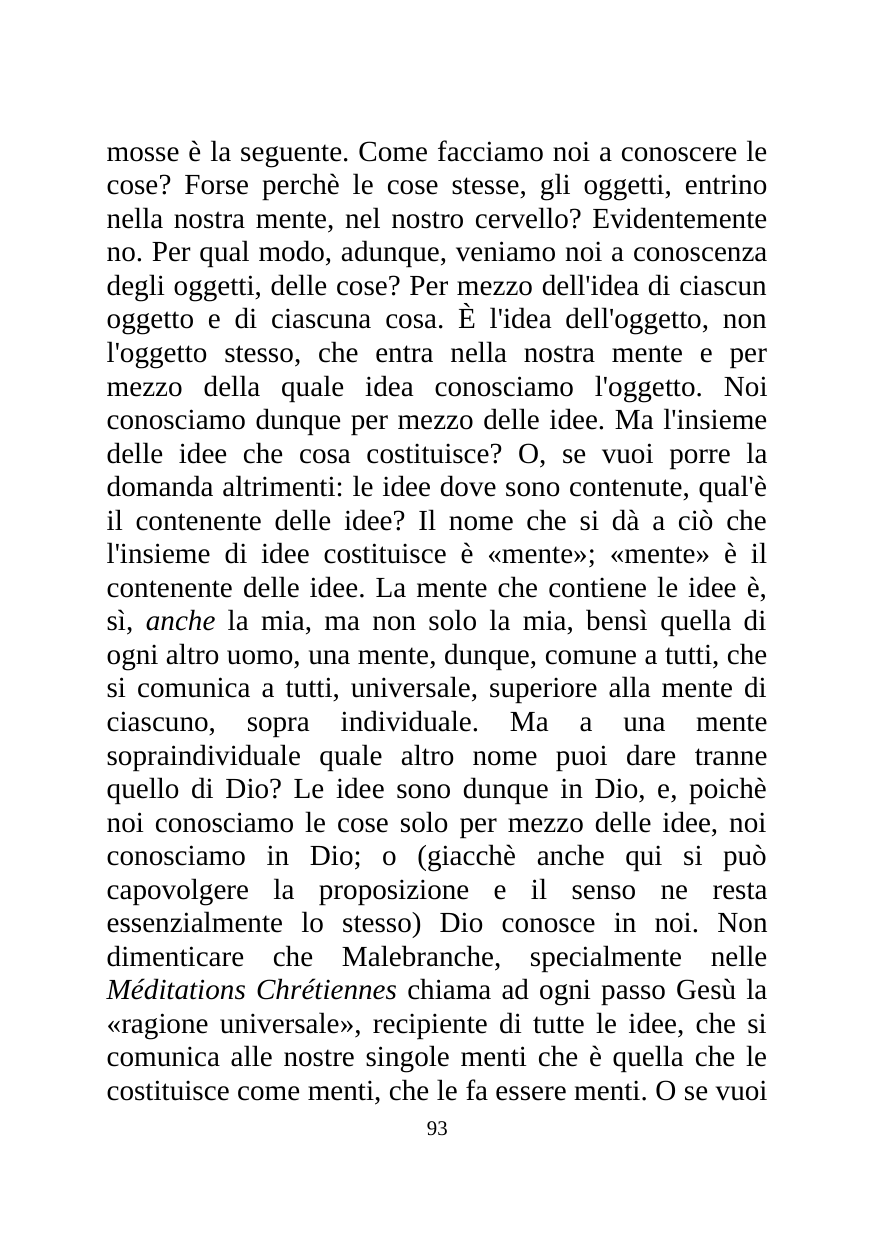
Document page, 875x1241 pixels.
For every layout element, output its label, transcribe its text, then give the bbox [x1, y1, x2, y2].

text mosse è la seguente. Come facciamo noi a conoscere le cose? Forse perchè le cose stesse, gli oggetti, entrino nella nostra mente, nel nostro cervello? Evidentemente no. Per qual modo, adunque, veniamo noi a conoscenza degli oggetti, delle cose? Per mezzo dell'idea di ciascun oggetto e di ciascuna cosa. È l'idea dell'oggetto, non l'oggetto stesso, che entra nella nostra mente e per mezzo della quale idea conosciamo l'oggetto. Noi conosciamo dunque per mezzo delle idee. Ma l'insieme delle idee che cosa costituisce? O, se vuoi porre la domanda altrimenti: le idee dove sono contenute, qual'è il contenente delle idee? Il nome che si dà a ciò che l'insieme di idee costituisce è «mente»; «mente» è il contenente delle idee. La mente che contiene le idee è, sì, anche la mia, ma non solo la mia, bensì quella di ogni altro uomo, una mente, dunque, comune a tutti, che si comunica a tutti, universale, superiore alla mente di ciascuno, sopra individuale. Ma a una mente sopraindividuale quale altro nome puoi dare tranne quello di Dio? Le idee sono dunque in Dio, e, poichè noi conosciamo le cose solo per mezzo delle idee, noi conosciamo in Dio; o (giacchè anche qui si può capovolgere la proposizione e il senso ne resta essenzialmente lo stesso) Dio conosce in noi. Non dimenticare che Malebranche, specialmente nelle Méditations Chrétiennes chiama ad ogni passo Gesù la «ragione universale», recipiente di tutte le idee, che si comunica alle nostre singole menti che è quella che le costituisce come menti, che le fa essere menti. O se vuoi [106, 134, 768, 1107]
